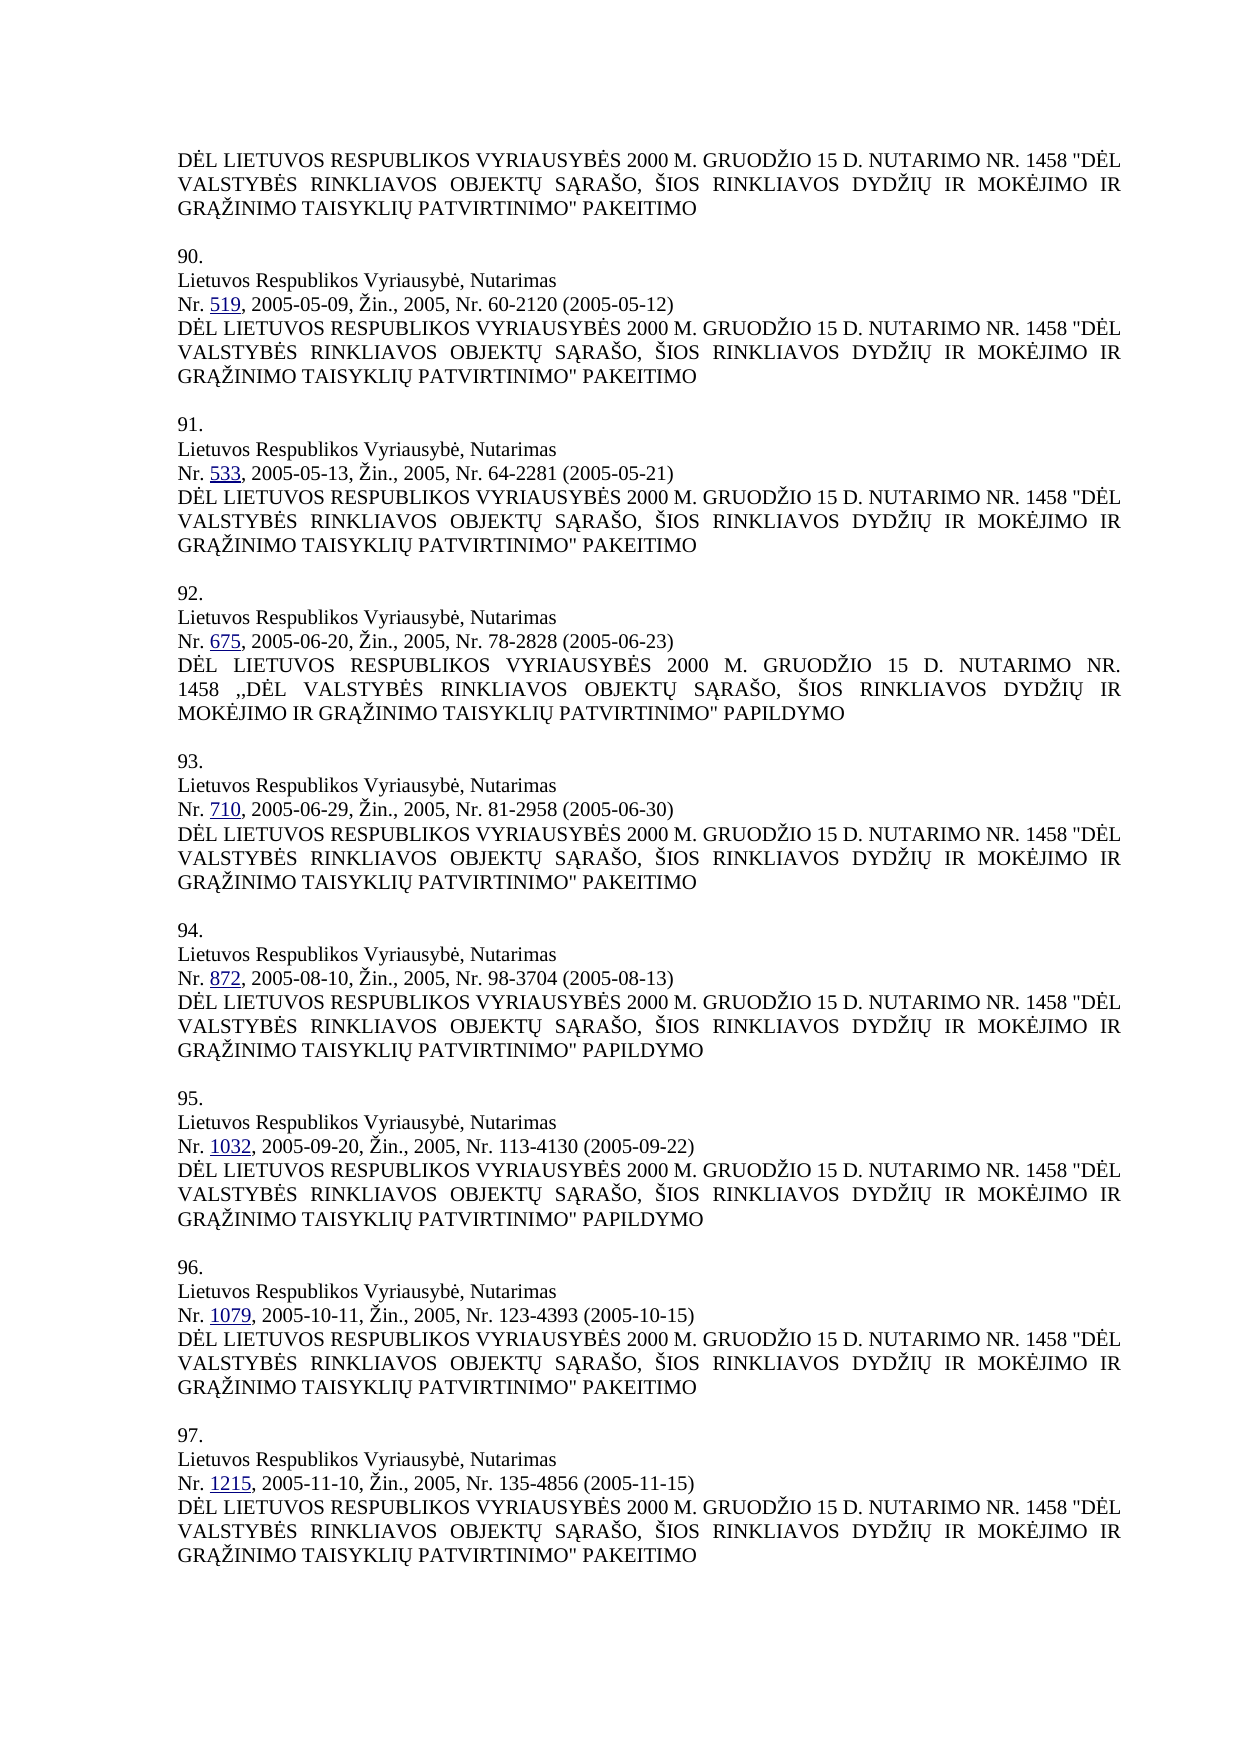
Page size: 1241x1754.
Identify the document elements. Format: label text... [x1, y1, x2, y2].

text DĖL LIETUVOS RESPUBLIKOS VYRIAUSYBĖS 2000 M. GRUODŽIO 15 D. NUTARIMO NR. 1458 "DĖL VALSTYBĖS RINKLIAVOS OBJEKTŲ SĄRAŠO, ŠIOS RINKLIAVOS DYDŽIŲ IR MOKĖJIMO IR GRĄŽINIMO TAISYKLIŲ PATVIRTINIMO" PAKEITIMO [177, 484, 1122, 557]
text Nr. 675, 2005-06-20, Žin., 2005, Nr. 78-2828 (2005-06-23) [177, 629, 1122, 653]
text 93. [177, 749, 1122, 773]
text Nr. 1032, 2005-09-20, Žin., 2005, Nr. 113-4130 (2005-09-22) [177, 1134, 1122, 1158]
text Lietuvos Respublikos Vyriausybė, Nutarimas [177, 942, 1122, 966]
text 95. [177, 1086, 1122, 1110]
text Lietuvos Respublikos Vyriausybė, Nutarimas [177, 268, 1122, 292]
text DĖL LIETUVOS RESPUBLIKOS VYRIAUSYBĖS 2000 M. GRUODŽIO 15 D. NUTARIMO NR. 1458 "DĖL VALSTYBĖS RINKLIAVOS OBJEKTŲ SĄRAŠO, ŠIOS RINKLIAVOS DYDŽIŲ IR MOKĖJIMO IR GRĄŽINIMO TAISYKLIŲ PATVIRTINIMO" PAKEITIMO [177, 316, 1122, 388]
text Nr. 872, 2005-08-10, Žin., 2005, Nr. 98-3704 (2005-08-13) [177, 966, 1122, 990]
text Lietuvos Respublikos Vyriausybė, Nutarimas [177, 436, 1122, 461]
text Lietuvos Respublikos Vyriausybė, Nutarimas [177, 1447, 1122, 1471]
text 90. [177, 244, 1122, 268]
text DĖL LIETUVOS RESPUBLIKOS VYRIAUSYBĖS 2000 M. GRUODŽIO 15 D. NUTARIMO NR. 1458 "DĖL VALSTYBĖS RINKLIAVOS OBJEKTŲ SĄRAŠO, ŠIOS RINKLIAVOS DYDŽIŲ IR MOKĖJIMO IR GRĄŽINIMO TAISYKLIŲ PATVIRTINIMO" PAKEITIMO [177, 148, 1122, 220]
text 94. [177, 918, 1122, 942]
text Lietuvos Respublikos Vyriausybė, Nutarimas [177, 605, 1122, 629]
text Nr. 1079, 2005-10-11, Žin., 2005, Nr. 123-4393 (2005-10-15) [177, 1303, 1122, 1327]
text Nr. 519, 2005-05-09, Žin., 2005, Nr. 60-2120 (2005-05-12) [177, 292, 1122, 316]
text Nr. 710, 2005-06-29, Žin., 2005, Nr. 81-2958 (2005-06-30) [177, 797, 1122, 821]
text 96. [177, 1254, 1122, 1279]
text DĖL LIETUVOS RESPUBLIKOS VYRIAUSYBĖS 2000 M. GRUODŽIO 15 D. NUTARIMO NR. 1458 "DĖL VALSTYBĖS RINKLIAVOS OBJEKTŲ SĄRAŠO, ŠIOS RINKLIAVOS DYDŽIŲ IR MOKĖJIMO IR GRĄŽINIMO TAISYKLIŲ PATVIRTINIMO" PAKEITIMO [177, 1327, 1122, 1399]
text Lietuvos Respublikos Vyriausybė, Nutarimas [177, 1110, 1122, 1134]
text Lietuvos Respublikos Vyriausybė, Nutarimas [177, 773, 1122, 797]
text DĖL LIETUVOS RESPUBLIKOS VYRIAUSYBĖS 2000 M. GRUODŽIO 15 D. NUTARIMO NR. 1458 "DĖL VALSTYBĖS RINKLIAVOS OBJEKTŲ SĄRAŠO, ŠIOS RINKLIAVOS DYDŽIŲ IR MOKĖJIMO IR GRĄŽINIMO TAISYKLIŲ PATVIRTINIMO" PAPILDYMO [177, 990, 1122, 1062]
text DĖL LIETUVOS RESPUBLIKOS VYRIAUSYBĖS 2000 M. GRUODŽIO 15 D. NUTARIMO NR. 1458 "DĖL VALSTYBĖS RINKLIAVOS OBJEKTŲ SĄRAŠO, ŠIOS RINKLIAVOS DYDŽIŲ IR MOKĖJIMO IR GRĄŽINIMO TAISYKLIŲ PATVIRTINIMO" PAKEITIMO [177, 1495, 1122, 1567]
text DĖL LIETUVOS RESPUBLIKOS VYRIAUSYBĖS 2000 M. GRUODŽIO 15 D. NUTARIMO NR. 1458 ,,DĖL VALSTYBĖS RINKLIAVOS OBJEKTŲ SĄRAŠO, ŠIOS RINKLIAVOS DYDŽIŲ IR MOKĖJIMO IR GRĄŽINIMO TAISYKLIŲ PATVIRTINIMO" PAPILDYMO [177, 653, 1122, 725]
text DĖL LIETUVOS RESPUBLIKOS VYRIAUSYBĖS 2000 M. GRUODŽIO 15 D. NUTARIMO NR. 1458 "DĖL VALSTYBĖS RINKLIAVOS OBJEKTŲ SĄRAŠO, ŠIOS RINKLIAVOS DYDŽIŲ IR MOKĖJIMO IR GRĄŽINIMO TAISYKLIŲ PATVIRTINIMO" PAKEITIMO [177, 821, 1122, 894]
text 91. [177, 412, 1122, 436]
text 92. [177, 581, 1122, 605]
text DĖL LIETUVOS RESPUBLIKOS VYRIAUSYBĖS 2000 M. GRUODŽIO 15 D. NUTARIMO NR. 1458 "DĖL VALSTYBĖS RINKLIAVOS OBJEKTŲ SĄRAŠO, ŠIOS RINKLIAVOS DYDŽIŲ IR MOKĖJIMO IR GRĄŽINIMO TAISYKLIŲ PATVIRTINIMO" PAPILDYMO [177, 1158, 1122, 1231]
text 97. [177, 1423, 1122, 1447]
text Lietuvos Respublikos Vyriausybė, Nutarimas [177, 1279, 1122, 1303]
text Nr. 1215, 2005-11-10, Žin., 2005, Nr. 135-4856 (2005-11-15) [177, 1471, 1122, 1495]
text Nr. 533, 2005-05-13, Žin., 2005, Nr. 64-2281 (2005-05-21) [177, 461, 1122, 484]
